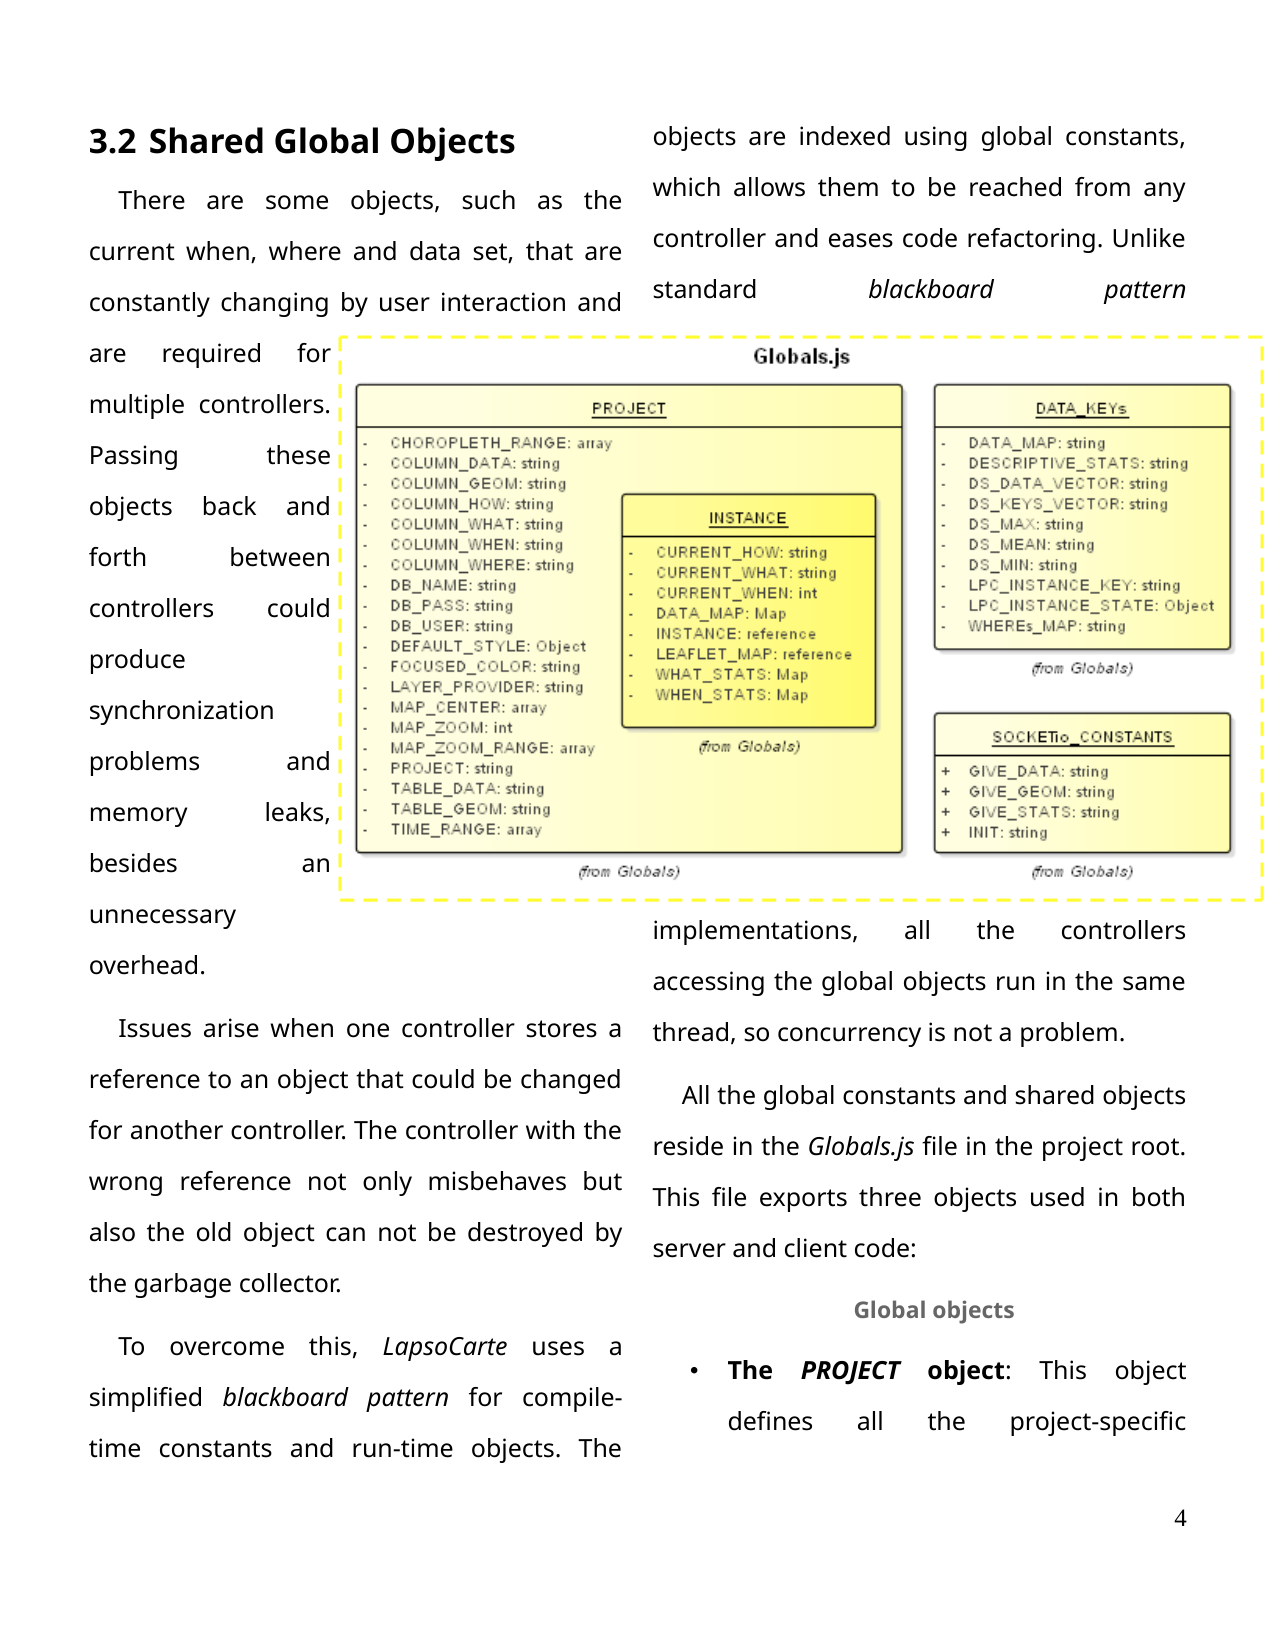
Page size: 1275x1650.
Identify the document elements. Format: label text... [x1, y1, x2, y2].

text implementations, all the controllers accessing the global objects run in the same thread, so concurrency is not a problem. [652, 913, 1186, 1049]
text Issues arise when one controller stores a reference to an object that could be changed for another controller. The controller with the wrong reference not only misbehaves but also the old object can not be destroyed by the garbage collector. [88, 1011, 623, 1300]
text All the global constants and shared objects reside in the Globals.js file in the project root. This file exports three objects used in both server and client code: [652, 1078, 1186, 1265]
subtitle Shared Global Objects [88, 118, 623, 164]
picture [331, 328, 1275, 913]
text There are some objects, such as the current when, where and data set, that are constantly changing by user interaction and are required for multiple controllers. Passing these objects back and forth between controllers could produce synchronization problems and memory leaks, besides an unnecessary overhead. [88, 182, 623, 982]
text objects are indexed using global constants, which allows them to be reached from any controller and eases code refactoring. Unlike standard blackboard pattern [652, 118, 1186, 328]
text Global objects [652, 1294, 1186, 1325]
list The PROJECT object: This object defines all the project-specific [690, 1352, 1186, 1437]
text To overcome this, LapsoCarte uses a simplified blackboard pattern for compile-time constants and run-time objects. The [88, 1329, 623, 1465]
